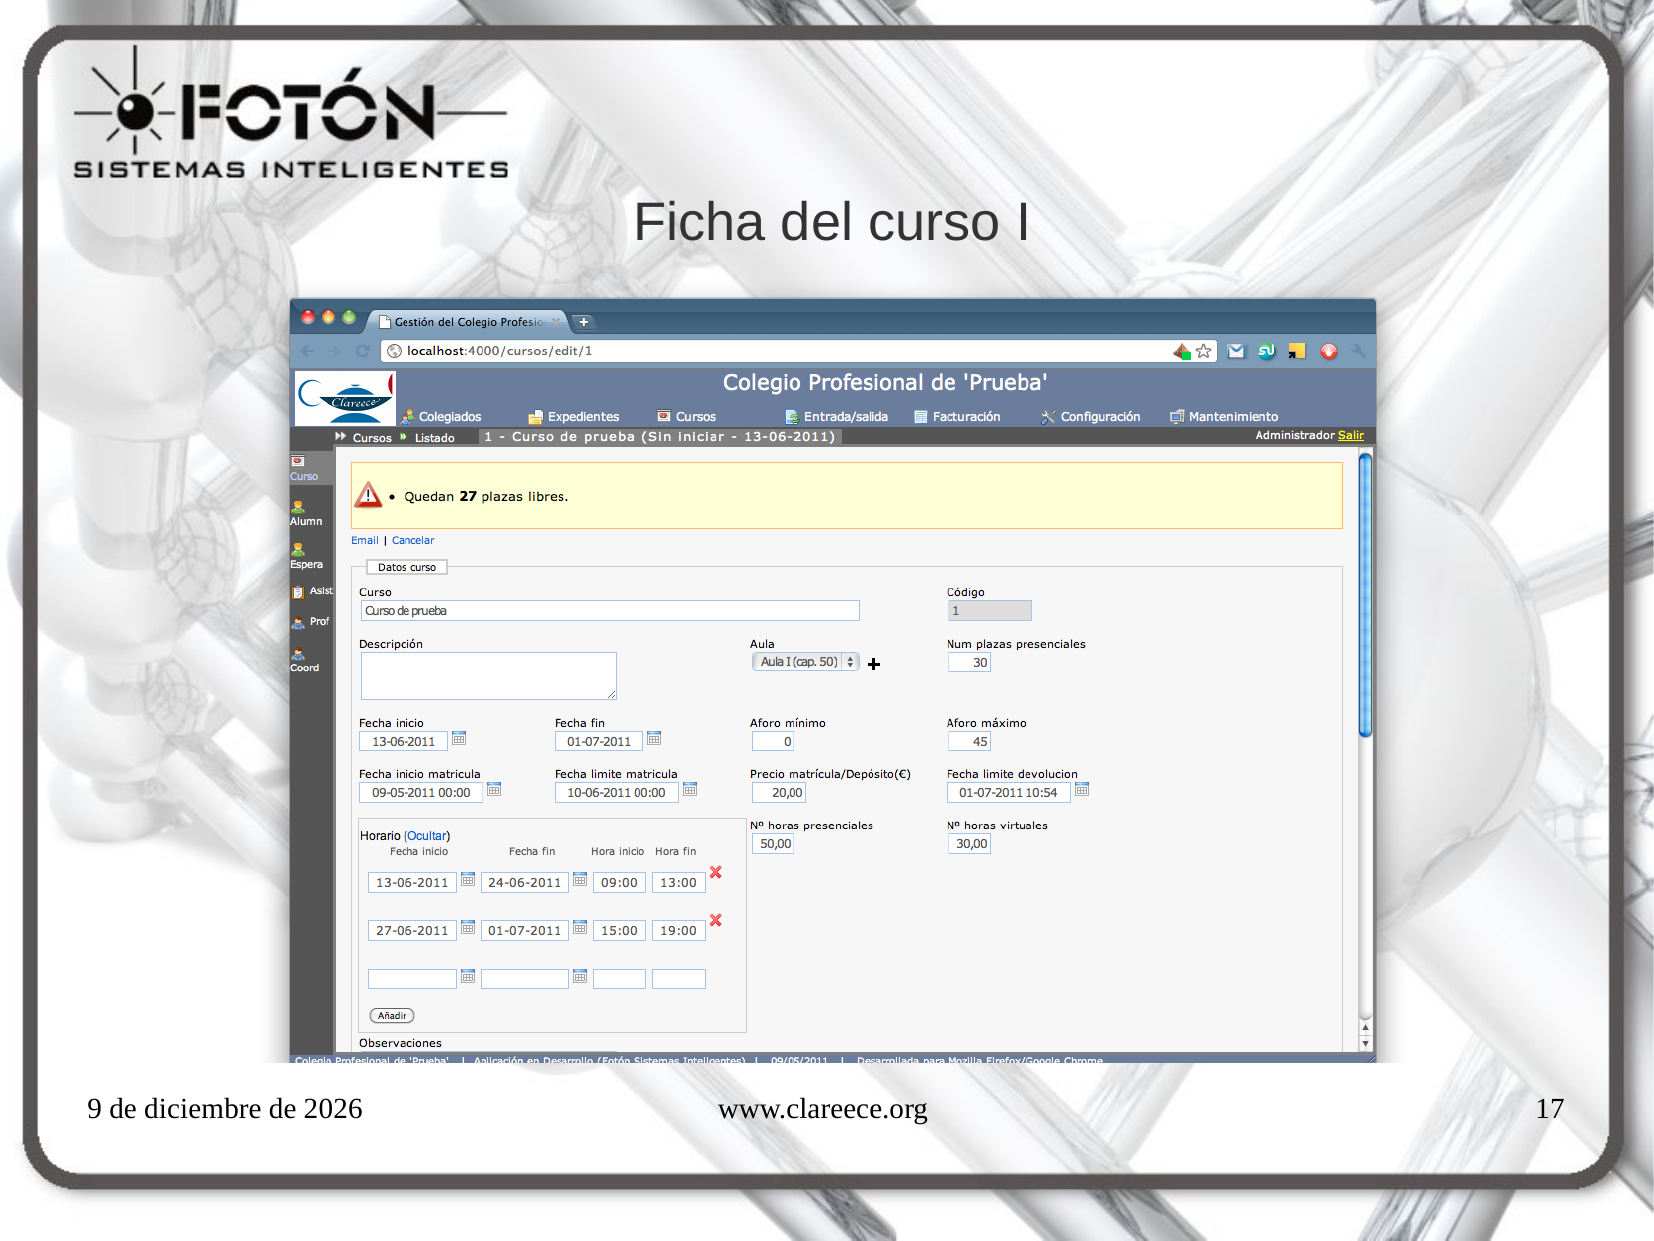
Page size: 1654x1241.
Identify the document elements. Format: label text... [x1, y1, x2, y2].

picture [0, 0, 1654, 1241]
title Ficha del curso I [88, 177, 1577, 266]
